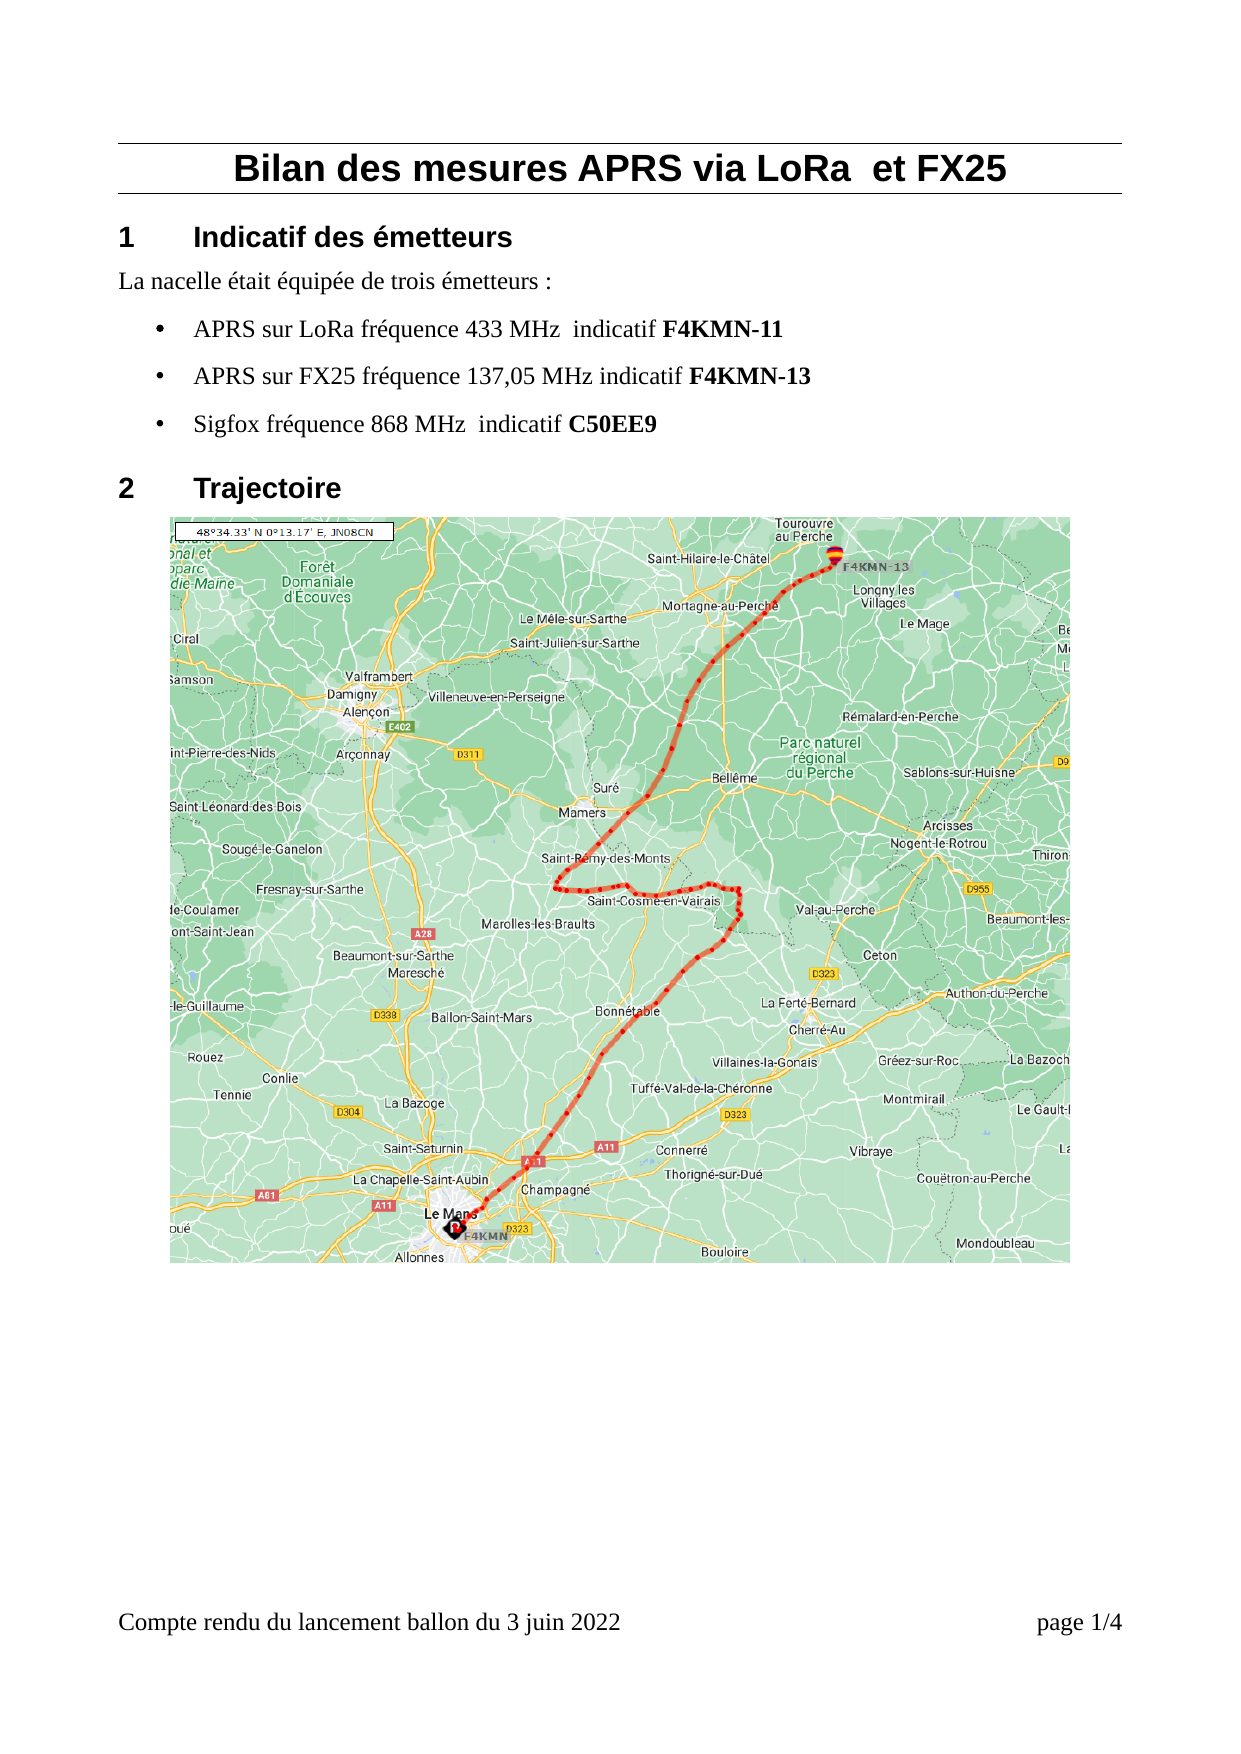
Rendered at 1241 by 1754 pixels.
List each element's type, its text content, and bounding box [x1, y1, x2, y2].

list APRS sur FX25 fréquence 137,05 MHz indicatif F4KMN-13 [156, 361, 1122, 390]
subtitle Trajectoire [118, 471, 1122, 505]
list Sigfox fréquence 868 MHz indicatif C50EE9 [156, 409, 1122, 438]
subtitle Indicatif des émetteurs [118, 220, 1122, 254]
list APRS sur LoRa fréquence 433 MHz indicatif F4KMN-11 [156, 314, 1122, 342]
picture [170, 517, 1071, 1263]
text La nacelle était équipée de trois émetteurs : [118, 266, 1122, 295]
subtitle Bilan des mesures APRS via LoRa et FX25 [118, 144, 1122, 193]
